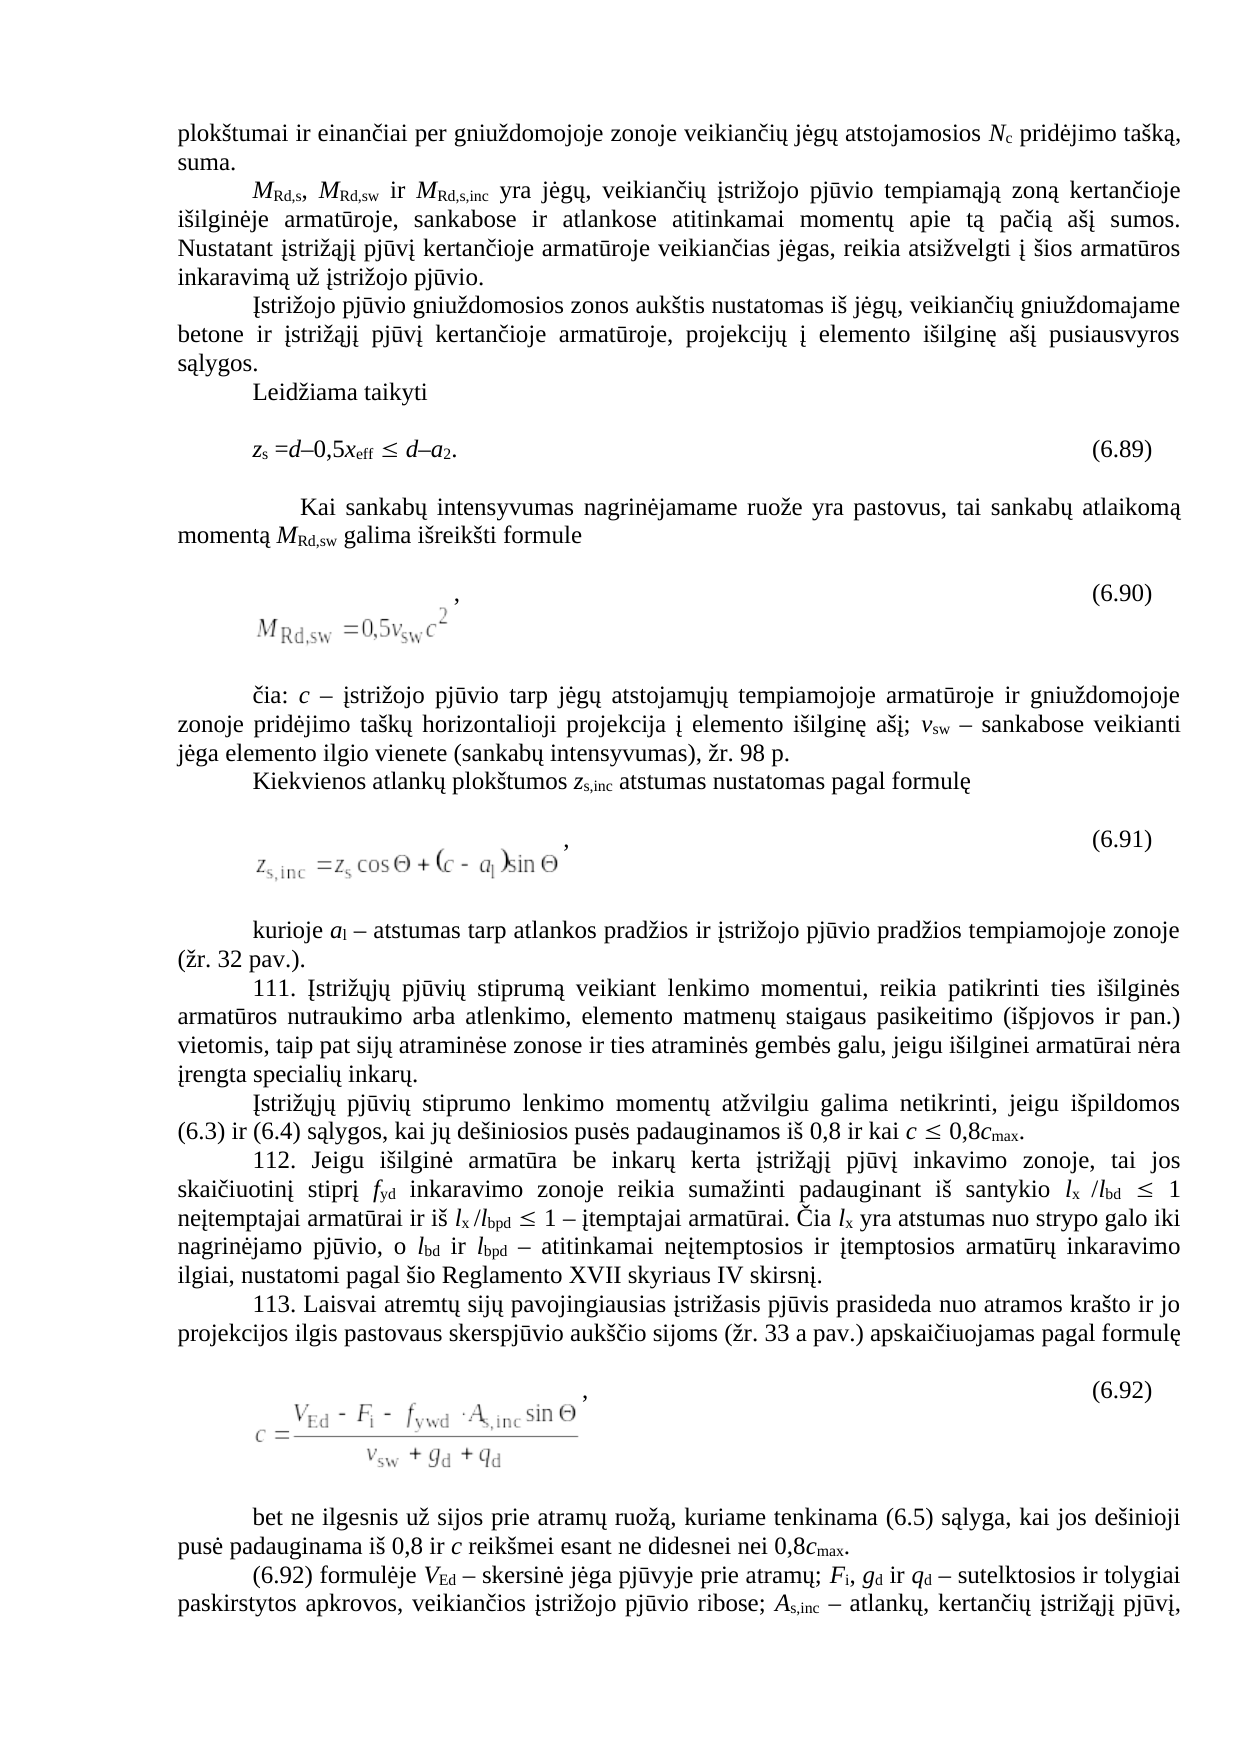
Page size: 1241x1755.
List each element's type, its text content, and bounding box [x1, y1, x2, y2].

text Įstrižųjų pjūvių stiprumo lenkimo momentų atžvilgiu galima netikrinti, jeigu išpildomos (6.3) ir (6.4) sąlygos, kai jų dešiniosios pusės padauginamos iš 0,8 ir kai c £ 0,8cmax. [177, 1088, 1181, 1145]
text 112. Jeigu išilginė armatūra be inkarų kerta įstrižąjį pjūvį inkavimo zonoje, tai jos skaičiuotinį stiprį fyd inkaravimo zonoje reikia sumažinti padauginant iš santykio lx /lbd £ 1 neįtemptajai armatūrai ir iš lx /lbpd £ 1 – įtemptajai armatūrai. Čia lx yra atstumas nuo strypo galo iki nagrinėjamo pjūvio, o lbd ir lbpd – atitinkamai neįtemptosios ir įtemptosios armatūrų inkaravimo ilgiai, nustatomi pagal šio Reglamento XVII skyriaus IV skirsnį. [177, 1145, 1181, 1289]
text (6.92) formulėje VEd – skersinė jėga pjūvyje prie atramų; Fi, gd ir qd – sutelktosios ir tolygiai paskirstytos apkrovos, veikiančios įstrižojo pjūvio ribose; As,inc – atlankų, kertančių įstrižąjį pjūvį, [177, 1560, 1181, 1617]
text Leidžiama taikyti [177, 377, 1181, 406]
text kurioje al – atstumas tarp atlankos pradžios ir įstrižojo pjūvio pradžios tempiamojoje zonoje (žr. 32 pav.). [177, 915, 1181, 973]
text , (6.92) [177, 1375, 1181, 1473]
text bet ne ilgesnis už sijos prie atramų ruožą, kuriame tenkinama (6.5) sąlyga, kai jos dešinioji pusė padauginama iš 0,8 ir c reikšmei esant ne didesnei nei 0,8cmax. [177, 1502, 1181, 1560]
text zs =d–0,5xeff £ d–a2. (6.89) [177, 434, 1181, 463]
text 111. Įstrižųjų pjūvių stiprumą veikiant lenkimo momentui, reikia patikrinti ties išilginės armatūros nutraukimo arba atlenkimo, elemento matmenų staigaus pasikeitimo (išpjovos ir pan.) vietomis, taip pat sijų atraminėse zonose ir ties atraminės gembės galu, jeigu išilginei armatūrai nėra įrengta specialių inkarų. [177, 973, 1181, 1088]
text Įstrižojo pjūvio gniuždomosios zonos aukštis nustatomas iš jėgų, veikiančių gniuždomajame betone ir įstrižąjį pjūvį kertančioje armatūroje, projekcijų į elemento išilginę ašį pusiausvyros sąlygos. [177, 291, 1181, 377]
text čia: c – įstrižojo pjūvio tarp jėgų atstojamųjų tempiamojoje armatūroje ir gniuždomojoje zonoje pridėjimo taškų horizontalioji projekcija į elemento išilginę ašį; vsw – sankabose veikianti jėga elemento ilgio vienete (sankabų intensyvumas), žr. 98 p. [177, 680, 1181, 766]
text plokštumai ir einančiai per gniuždomojoje zonoje veikiančių jėgų atstojamosios Nc pridėjimo tašką, suma. [177, 118, 1181, 176]
text , (6.91) [177, 824, 1181, 886]
text , (6.90) [177, 578, 1181, 651]
text MRd,s, MRd,sw ir MRd,s,inc yra jėgų, veikiančių įstrižojo pjūvio tempiamąją zoną kertančioje išilginėje armatūroje, sankabose ir atlankose atitinkamai momentų apie tą pačią ašį sumos. Nustatant įstrižąjį pjūvį kertančioje armatūroje veikiančias jėgas, reikia atsižvelgti į šios armatūros inkaravimą už įstrižojo pjūvio. [177, 176, 1181, 291]
text Kai sankabų intensyvumas nagrinėjamame ruože yra pastovus, tai sankabų atlaikomą momentą MRd,sw galima išreikšti formule [177, 492, 1181, 549]
text 113. Laisvai atremtų sijų pavojingiausias įstrižasis pjūvis prasideda nuo atramos krašto ir jo projekcijos ilgis pastovaus skerspjūvio aukščio sijoms (žr. 33 a pav.) apskaičiuojamas pagal formulę [177, 1289, 1181, 1346]
text Kiekvienos atlankų plokštumos zs,inc atstumas nustatomas pagal formulę [177, 766, 1181, 795]
